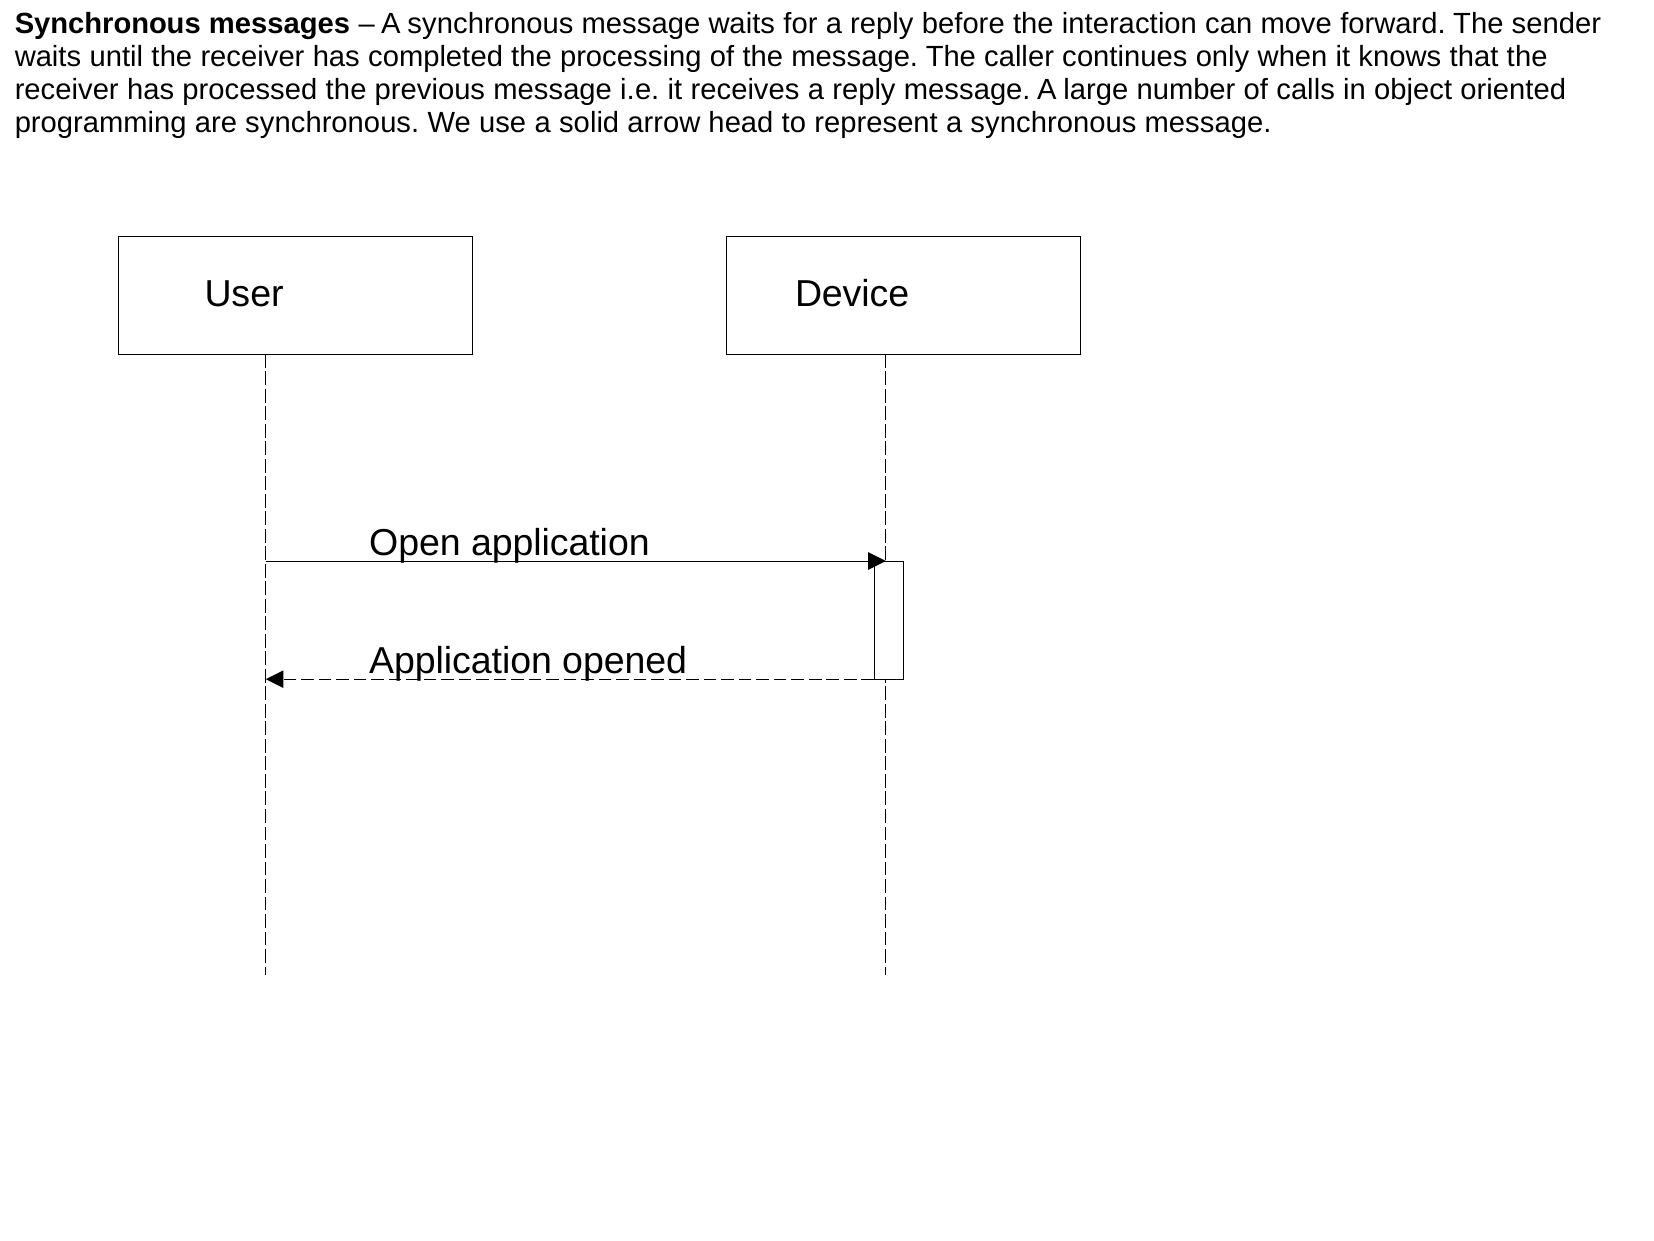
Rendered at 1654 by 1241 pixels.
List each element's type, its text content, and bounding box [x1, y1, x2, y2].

text_box User [189, 264, 299, 322]
text_box Open application [354, 513, 665, 571]
text_box [874, 561, 904, 680]
text_box Application opened [354, 631, 702, 689]
text_box Synchronous messages – A synchronous message waits for a reply before the interaction can move forward. The sender waits until the receiver has completed the processing of the message. The caller continues only when it knows that the receiver has processed the previous message i.e. it receives a reply message. A large number of calls in object oriented programming are synchronous. We use a solid arrow head to represent a synchronous message. [0, 0, 1654, 146]
text_box Device [780, 264, 925, 322]
